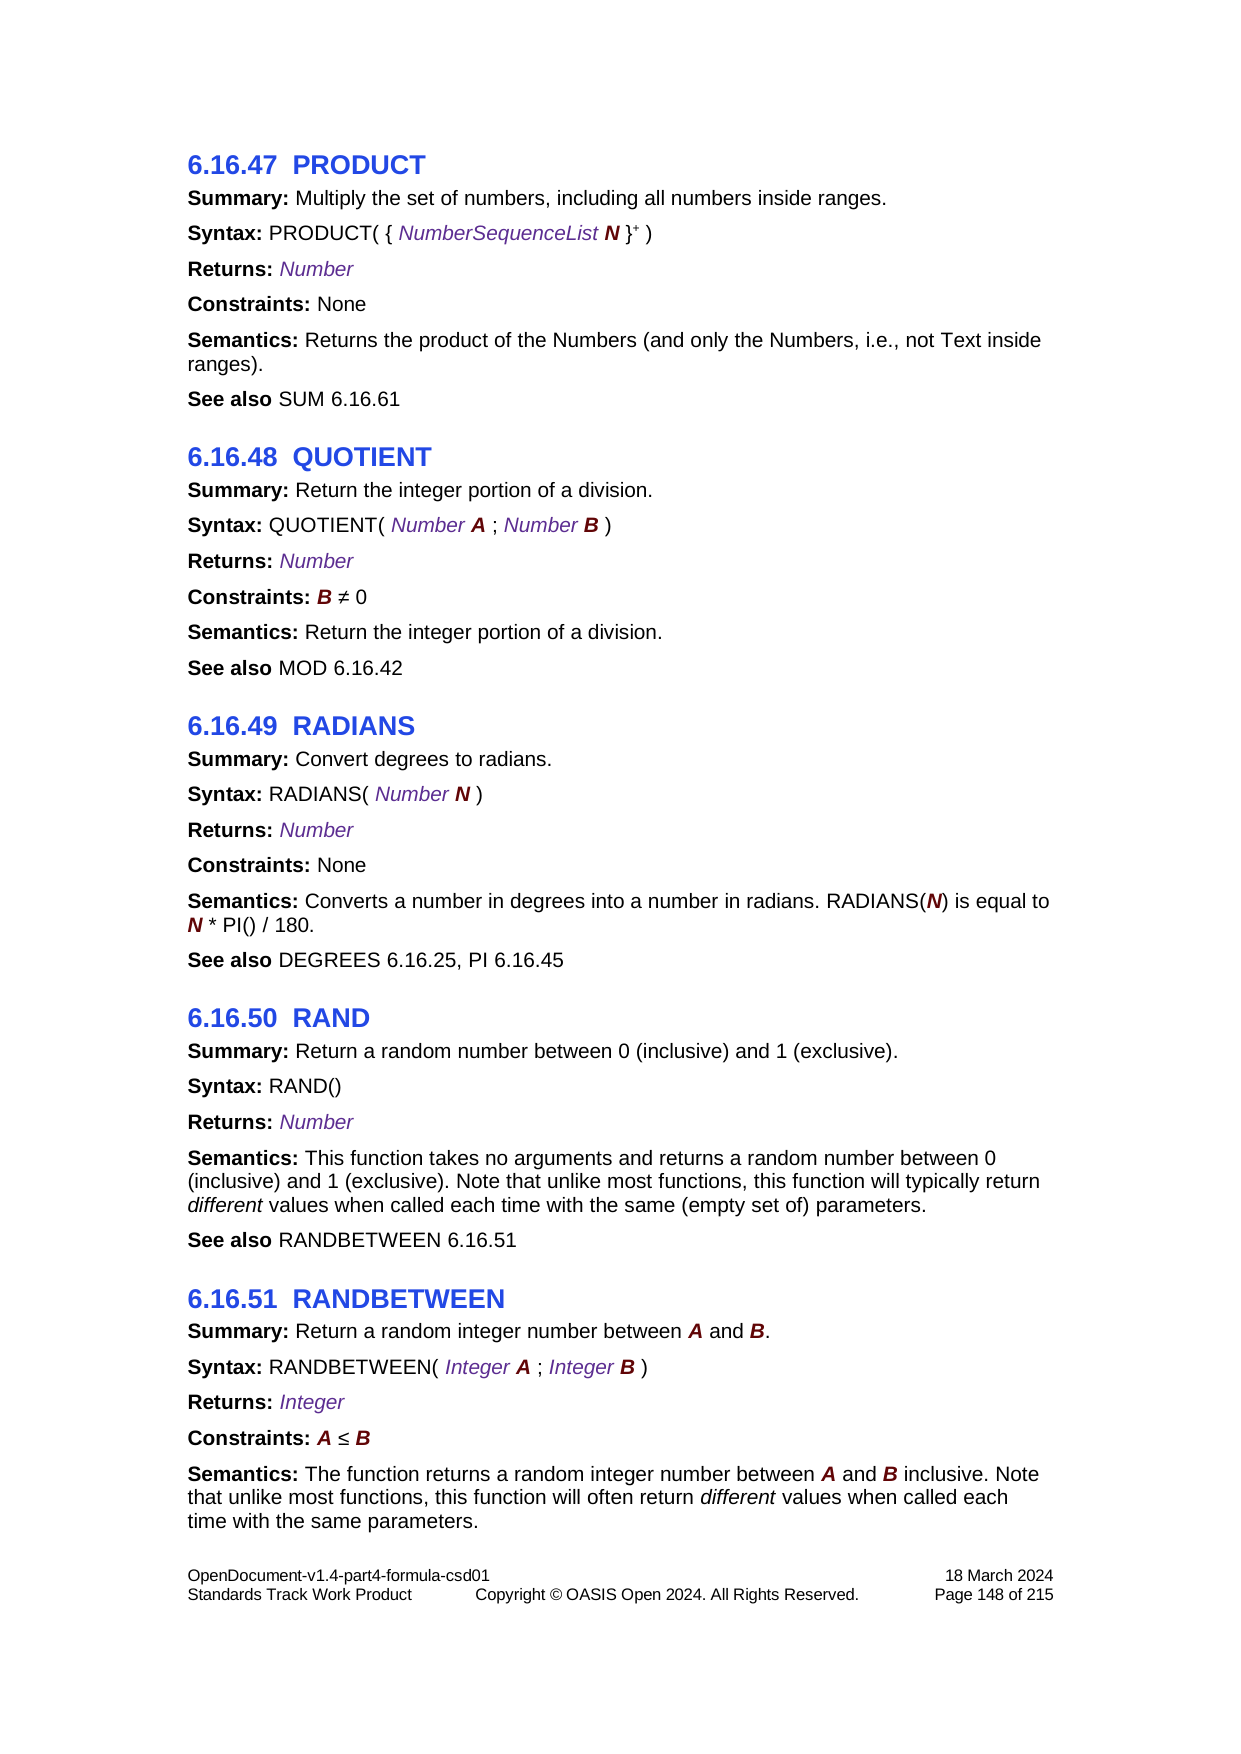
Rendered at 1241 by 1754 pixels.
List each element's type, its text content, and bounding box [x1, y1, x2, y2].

subtitle QUOTIENT [187, 442, 1053, 472]
text Syntax: RAND() [187, 1075, 1053, 1098]
subtitle RANDBETWEEN [187, 1283, 1053, 1313]
text Constraints: A ≤ B [187, 1426, 1053, 1450]
subtitle RAND [187, 1003, 1053, 1033]
text Summary: Return a random number between 0 (inclusive) and 1 (exclusive). [187, 1039, 1053, 1063]
text Semantics: Return the integer portion of a division. [187, 621, 1053, 644]
text Syntax: QUOTIENT( Number A ; Number B ) [187, 514, 1053, 537]
text Returns: Integer [187, 1391, 1053, 1414]
text See also SUM 6.16.61 [187, 388, 1053, 411]
text See also MOD 6.16.42 [187, 656, 1053, 680]
text Semantics: Converts a number in degrees into a number in radians. RADIANS(N) is equal to N * PI() / 180. [187, 889, 1053, 937]
text Constraints: None [187, 293, 1053, 316]
text Constraints: None [187, 854, 1053, 877]
text Returns: Number [187, 549, 1053, 573]
text Syntax: PRODUCT( { NumberSequenceList N }+ ) [187, 222, 1053, 245]
text Summary: Return a random integer number between A and B. [187, 1319, 1053, 1343]
text Semantics: The function returns a random integer number between A and B inclusive. Note that unlike most functions, this function will often return different values when called each time with the same parameters. [187, 1462, 1053, 1533]
text Returns: Number [187, 257, 1053, 281]
text Syntax: RANDBETWEEN( Integer A ; Integer B ) [187, 1355, 1053, 1379]
text Returns: Number [187, 1111, 1053, 1134]
subtitle PRODUCT [187, 150, 1053, 180]
text Returns: Number [187, 818, 1053, 842]
text Semantics: This function takes no arguments and returns a random number between 0 (inclusive) and 1 (exclusive). Note that unlike most functions, this function will typically return different values when called each time with the same (empty set of) parameters. [187, 1146, 1053, 1217]
subtitle RADIANS [187, 711, 1053, 741]
text Semantics: Returns the product of the Numbers (and only the Numbers, i.e., not Text inside ranges). [187, 328, 1053, 376]
text Summary: Return the integer portion of a division. [187, 478, 1053, 502]
text Constraints: B ≠ 0 [187, 585, 1053, 609]
text Syntax: RADIANS( Number N ) [187, 783, 1053, 806]
text Summary: Multiply the set of numbers, including all numbers inside ranges. [187, 186, 1053, 209]
text Summary: Convert degrees to radians. [187, 747, 1053, 771]
text See also DEGREES 6.16.25, PI 6.16.45 [187, 949, 1053, 972]
text See also RANDBETWEEN 6.16.51 [187, 1229, 1053, 1252]
